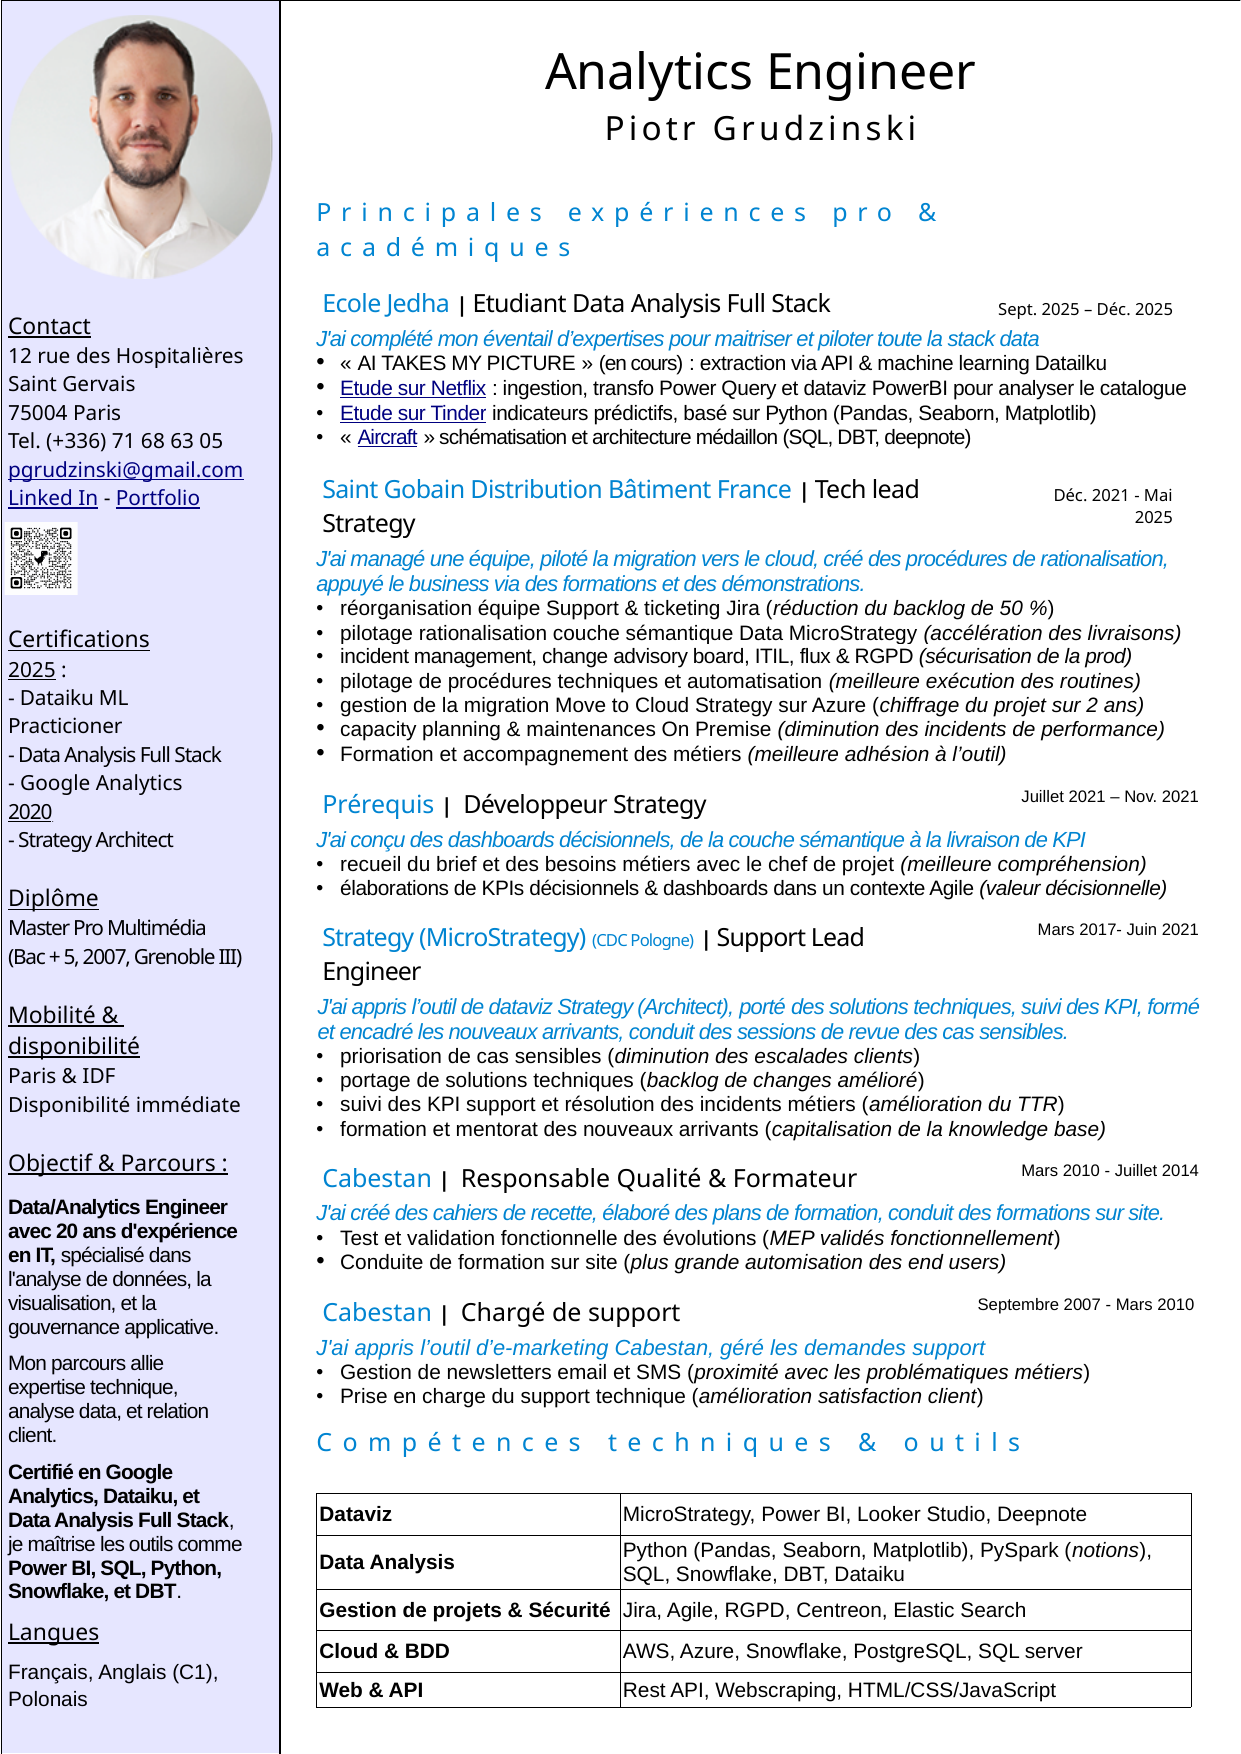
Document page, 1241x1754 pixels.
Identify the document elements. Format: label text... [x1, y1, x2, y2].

table_cell Python (Pandas, Seaborn, Matplotlib), PySpark (notions), SQL, Snowflake, DBT, Dataiku [621, 1536, 1191, 1589]
table_header Déc. 2021 - Mai 2025 [1001, 466, 1178, 546]
table_cell Rest API, Webscraping, HTML/CSS/JavaScript [621, 1673, 1191, 1707]
table_cell Web & API [317, 1673, 620, 1707]
table_header Mars 2010 - Juillet 2014 [909, 1155, 1204, 1200]
table_header Mars 2017- Juin 2021 [956, 914, 1204, 994]
table_header Prérequis | Développeur Strategy [316, 781, 909, 826]
table_cell Gestion de projets & Sécurité [317, 1590, 620, 1630]
table_header Saint Gobain Distribution Bâtiment France | Tech lead Strategy [316, 466, 1001, 546]
table_cell Cloud & BDD [317, 1631, 620, 1672]
table_header Principales expériences pro & académiques [316, 195, 1204, 263]
table_header [2, 1, 279, 278]
table_cell AWS, Azure, Snowflake, PostgreSQL, SQL server [621, 1631, 1191, 1672]
table_header Analytics Engineer Piotr Grudzinski J'ai complété mon éventail d’expertises pour maitriser et piloter toute la stack data « AI TAKES MY PICTURE » (en cours) : extraction via API & machine learning Datailku Etude sur Netflix : ingestion, transfo Power Query et dataviz PowerBI pour analyser le catalogue Etude sur Tinder indicateurs prédictifs, basé sur Python (Pandas, Seaborn, Matplotlib) « Aircraft » schématisation et architecture médaillon (SQL, DBT, deepnote) J'ai managé une équipe, piloté la migration vers le cloud, créé des procédures de rationalisation, appuyé le business via des formations et des démonstrations. réorganisation équipe Support & ticketing Jira (réduction du backlog de 50 %) pilotage rationalisation couche sémantique Data MicroStrategy (accélération des livraisons) incident management, change advisory board, ITIL, flux & RGPD (sécurisation de la prod) pilotage de procédures techniques et automatisation (meilleure exécution des routines) gestion de la migration Move to Cloud Strategy sur Azure (chiffrage du projet sur 2 ans) capacity planning & maintenances On Premise (diminution des incidents de performance) Formation et accompagnement des métiers (meilleure adhésion à l’outil) J'ai conçu des dashboards décisionnels, de la couche sémantique à la livraison de KPI recueil du brief et des besoins métiers avec le chef de projet (meilleure compréhension) élaborations de KPIs décisionnels & dashboards dans un contexte Agile (valeur décisionnelle) J'ai appris l’outil de dataviz Strategy (Architect), porté des solutions techniques, suivi des KPI, formé et encadré les nouveaux arrivants, conduit des sessions de revue des cas sensibles. priorisation de cas sensibles (diminution des escalades clients) portage de solutions techniques (backlog de changes amélioré) suivi des KPI support et résolution des incidents métiers (amélioration du TTR) formation et mentorat des nouveaux arrivants (capitalisation de la knowledge base) J'ai créé des cahiers de recette, élaboré des plans de formation, conduit des formations sur site. Test et validation fonctionnelle des évolutions (MEP validés fonctionnellement) Conduite de formation sur site (plus grande automisation des end users) J'ai appris l’outil d’e-marketing Cabestan, géré les demandes support Gestion de newsletters email et SMS (proximité avec les problématiques métiers) Prise en charge du support technique (amélioration satisfaction client) Compétences techniques & outils [281, 1, 1241, 1753]
picture [9, 15, 273, 279]
table_header Cabestan | Chargé de support [316, 1289, 760, 1334]
table_header Juillet 2021 – Nov. 2021 [909, 781, 1204, 826]
table_header MicroStrategy, Power BI, Looker Studio, Deepnote [621, 1494, 1191, 1535]
table_header Cabestan | Responsable Qualité & Formateur [316, 1155, 909, 1200]
table_header Sept. 2025 – Déc. 2025 [966, 280, 1179, 326]
table_header Ecole Jedha | Etudiant Data Analysis Full Stack [316, 280, 966, 326]
table_cell Jira, Agile, RGPD, Centreon, Elastic Search [621, 1590, 1191, 1630]
table_header Septembre 2007 - Mars 2010 [760, 1289, 1204, 1334]
picture [4, 522, 78, 595]
table_header Strategy (MicroStrategy) (CDC Pologne) | Support Lead Engineer [316, 914, 956, 994]
table_cell Data Analysis [317, 1536, 620, 1589]
table_header Contact 12 rue des Hospitalières Saint Gervais 75004 Paris Tel. (+336) 71 68 63 05 pgrudzinski@gmail.com Linked In - Portfolio Certifications 2025 : - Dataiku ML Practicioner - Data Analysis Full Stack - Google Analytics 2020 - Strategy Architect Diplôme Master Pro Multimédia (Bac + 5, 2007, Grenoble III) Mobilité & disponibilité Paris & IDF Disponibilité immédiate Objectif & Parcours : Data/Analytics Engineer avec 20 ans d'expérience en IT, spécialisé dans l'analyse de données, la visualisation, et la gouvernance applicative. Mon parcours allie expertise technique, analyse data, et relation client. Certifié en Google Analytics, Dataiku, et Data Analysis Full Stack, je maîtrise les outils comme Power BI, SQL, Python, Snowflake, et DBT. Langues Français, Anglais (C1), Polonais [2, 279, 279, 1753]
table_header Dataviz [317, 1494, 620, 1535]
